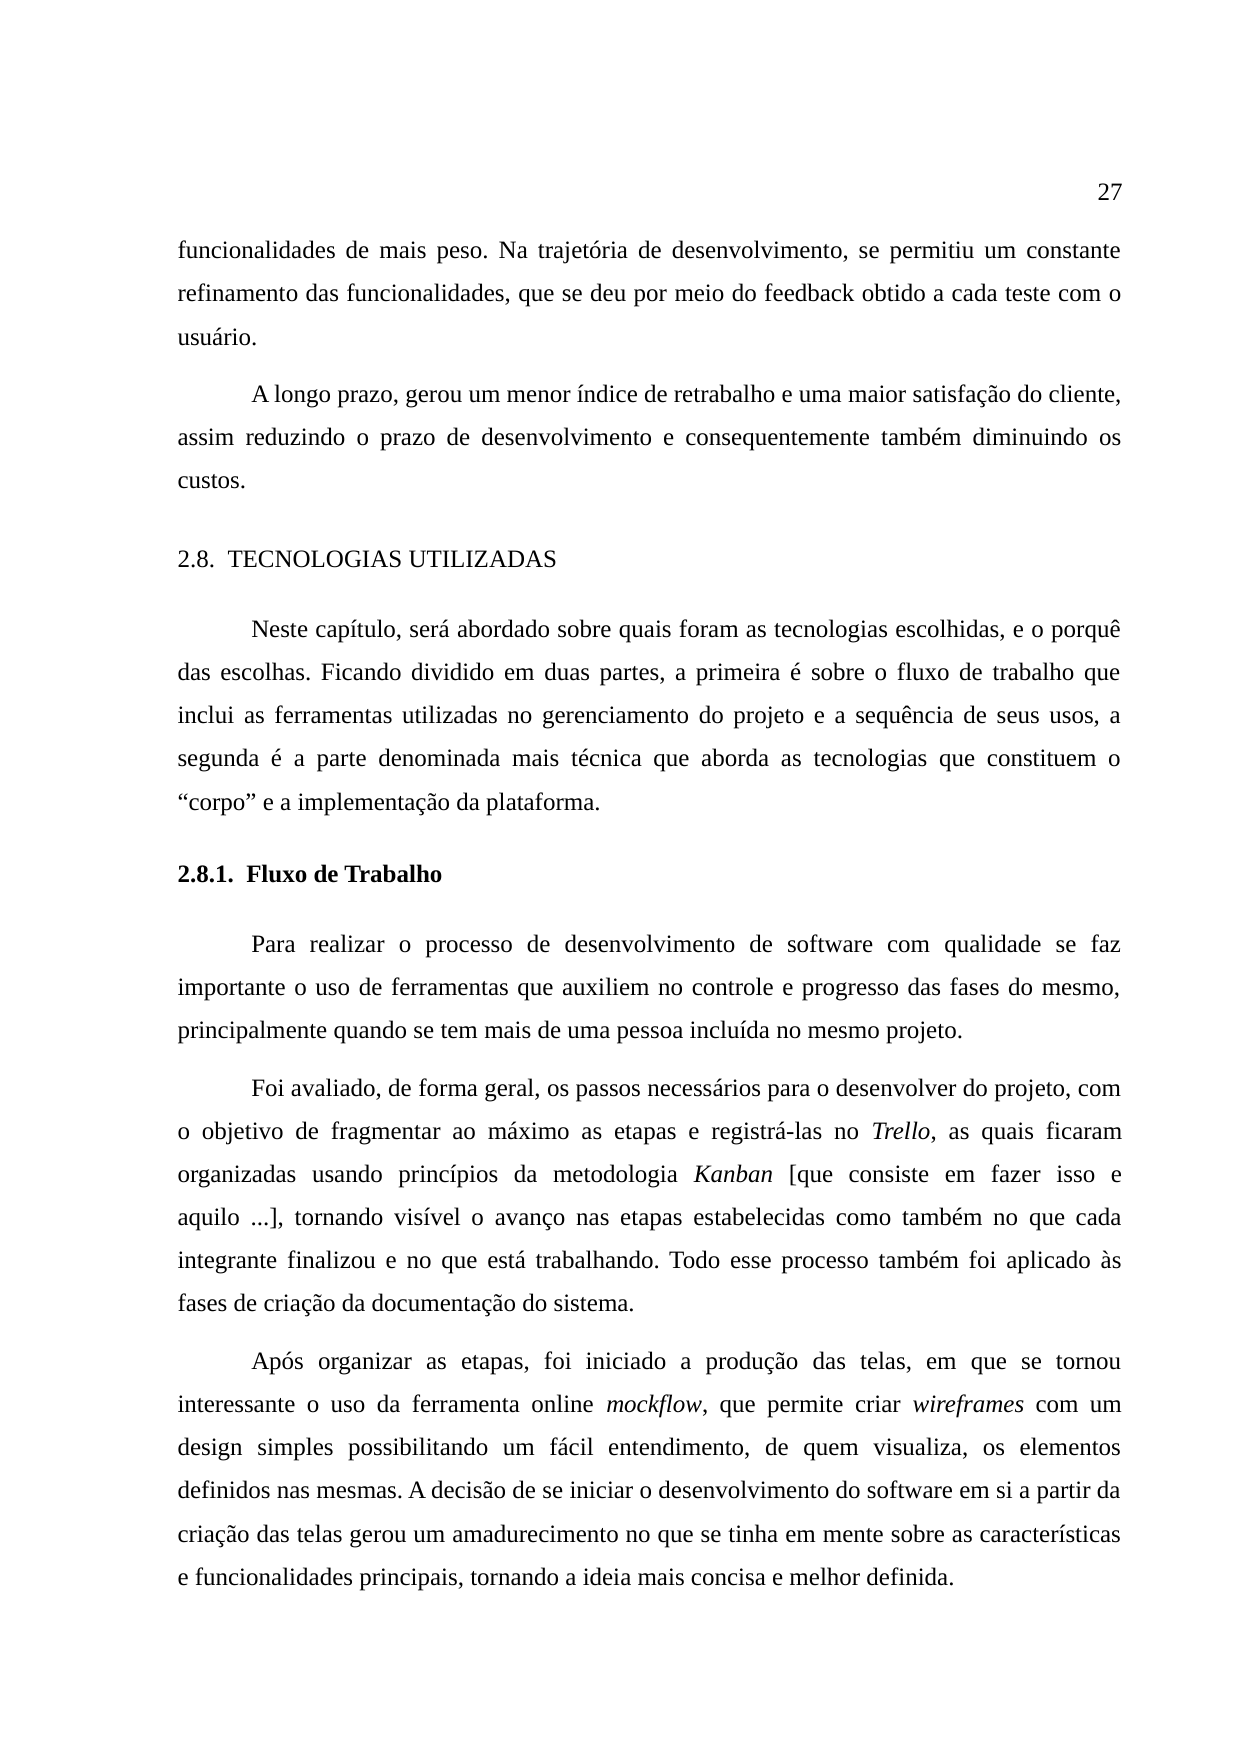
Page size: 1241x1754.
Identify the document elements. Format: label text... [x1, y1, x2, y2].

subtitle Fluxo de Trabalho [177, 859, 1122, 888]
text funcionalidades de mais peso. Na trajetória de desenvolvimento, se permitiu um constante refinamento das funcionalidades, que se deu por meio do feedback obtido a cada teste com o usuário. [177, 235, 1122, 350]
text Foi avaliado, de forma geral, os passos necessários para o desenvolver do projeto, com o objetivo de fragmentar ao máximo as etapas e registrá-las no Trello, as quais ficaram organizadas usando princípios da metodologia Kanban [que consiste em fazer isso e aquilo ...], tornando visível o avanço nas etapas estabelecidas como também no que cada integrante finalizou e no que está trabalhando. Todo esse processo também foi aplicado às fases de criação da documentação do sistema. [177, 1073, 1122, 1317]
text Neste capítulo, será abordado sobre quais foram as tecnologias escolhidas, e o porquê das escolhas. Ficando dividido em duas partes, a primeira é sobre o fluxo de trabalho que inclui as ferramentas utilizadas no gerenciamento do projeto e a sequência de seus usos, a segunda é a parte denominada mais técnica que aborda as tecnologias que constituem o “corpo” e a implementação da plataforma. [177, 614, 1122, 815]
text A longo prazo, gerou um menor índice de retrabalho e uma maior satisfação do cliente, assim reduzindo o prazo de desenvolvimento e consequentemente também diminuindo os custos. [177, 379, 1122, 494]
subtitle TECNOLOGIAS UTILIZADAS [177, 544, 1122, 573]
text Para realizar o processo de desenvolvimento de software com qualidade se faz importante o uso de ferramentas que auxiliem no controle e progresso das fases do mesmo, principalmente quando se tem mais de uma pessoa incluída no mesmo projeto. [177, 929, 1122, 1044]
text Após organizar as etapas, foi iniciado a produção das telas, em que se tornou interessante o uso da ferramenta online mockflow, que permite criar wireframes com um design simples possibilitando um fácil entendimento, de quem visualiza, os elementos definidos nas mesmas. A decisão de se iniciar o desenvolvimento do software em si a partir da criação das telas gerou um amadurecimento no que se tinha em mente sobre as características e funcionalidades principais, tornando a ideia mais concisa e melhor definida. [177, 1346, 1122, 1591]
